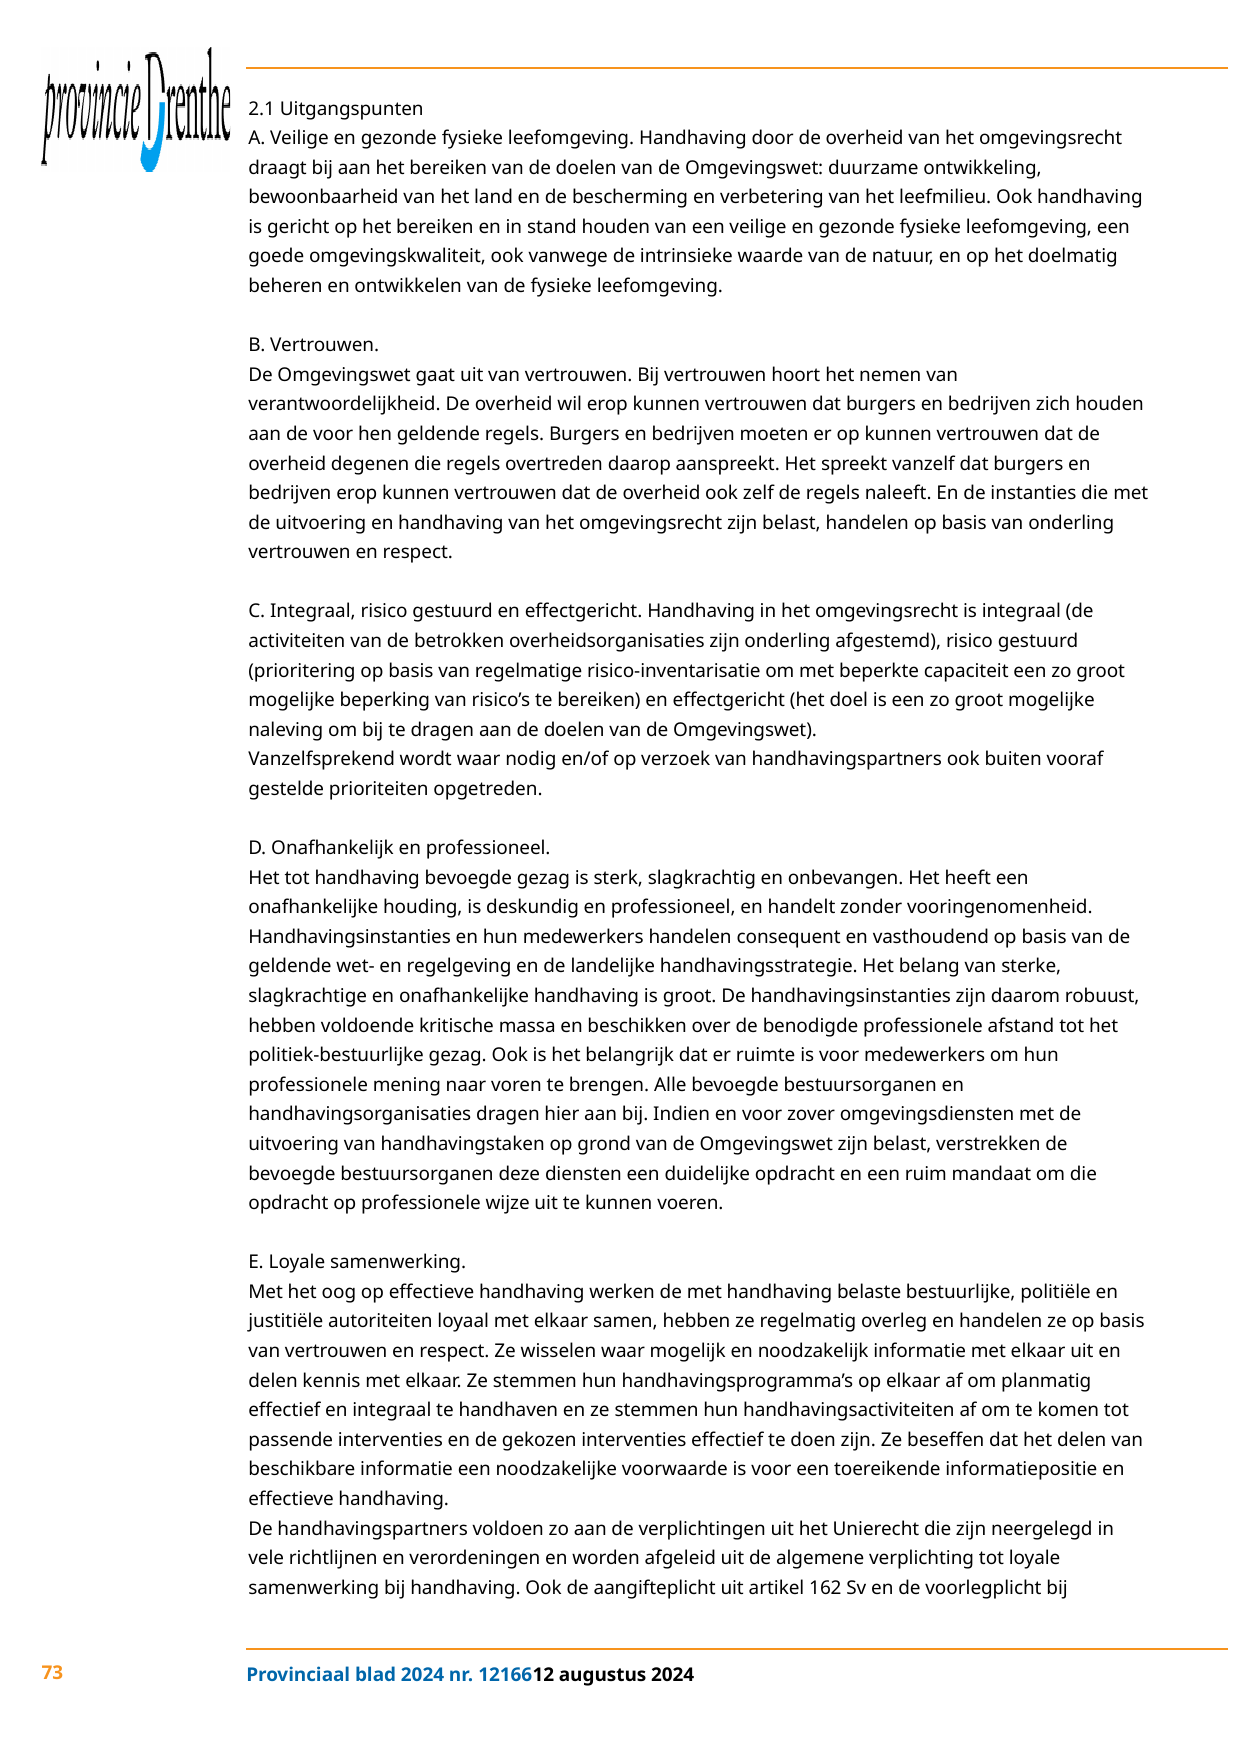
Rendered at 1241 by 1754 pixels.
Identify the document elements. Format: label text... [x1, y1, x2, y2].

text B. Vertrouwen. [248, 331, 1152, 357]
text A. Veilige en gezonde fysieke leefomgeving. Handhaving door de overheid van het omgevingsrecht draagt bij aan het bereiken van de doelen van de Omgevingswet: duurzame ontwikkeling, bewoonbaarheid van het land en de bescherming en verbetering van het leefmilieu. Ook handhaving is gericht op het bereiken en in stand houden van een veilige en gezonde fysieke leefomgeving, een goede omgevingskwaliteit, ook vanwege de intrinsieke waarde van de natuur, en op het doelmatig beheren en ontwikkelen van de fysieke leefomgeving. [248, 124, 1152, 298]
text D. Onafhankelijk en professioneel. [248, 834, 1152, 860]
text De Omgevingswet gaat uit van vertrouwen. Bij vertrouwen hoort het nemen van verantwoordelijkheid. De overheid wil erop kunnen vertrouwen dat burgers en bedrijven zich houden aan de voor hen geldende regels. Burgers en bedrijven moeten er op kunnen vertrouwen dat de overheid degenen die regels overtreden daarop aanspreekt. Het spreekt vanzelf dat burgers en bedrijven erop kunnen vertrouwen dat de overheid ook zelf de regels naleeft. En de instanties die met de uitvoering en handhaving van het omgevingsrecht zijn belast, handelen op basis van onderling vertrouwen en respect. [248, 361, 1152, 564]
text De handhavingspartners voldoen zo aan de verplichtingen uit het Unierecht die zijn neergelegd in vele richtlijnen en verordeningen en worden afgeleid uit de algemene verplichting tot loyale samenwerking bij handhaving. Ook de aangifteplicht uit artikel 162 Sv en de voorlegplicht bij [248, 1515, 1152, 1600]
text Het tot handhaving bevoegde gezag is sterk, slagkrachtig en onbevangen. Het heeft een onafhankelijke houding, is deskundig en professioneel, en handelt zonder vooringenomenheid. Handhavingsinstanties en hun medewerkers handelen consequent en vasthoudend op basis van de geldende wet- en regelgeving en de landelijke handhavingsstrategie. Het belang van sterke, slagkrachtige en onafhankelijke handhaving is groot. De handhavingsinstanties zijn daarom robuust, hebben voldoende kritische massa en beschikken over de benodigde professionele afstand tot het politiek-bestuurlijke gezag. Ook is het belangrijk dat er ruimte is voor medewerkers om hun professionele mening naar voren te brengen. Alle bevoegde bestuursorganen en handhavingsorganisaties dragen hier aan bij. Indien en voor zover omgevingsdiensten met de uitvoering van handhavingstaken op grond van de Omgevingswet zijn belast, verstrekken de bevoegde bestuursorganen deze diensten een duidelijke opdracht en een ruim mandaat om die opdracht op professionele wijze uit te kunnen voeren. [248, 864, 1152, 1215]
text E. Loyale samenwerking. [248, 1248, 1152, 1274]
text Met het oog op effectieve handhaving werken de met handhaving belaste bestuurlijke, politiële en justitiële autoriteiten loyaal met elkaar samen, hebben ze regelmatig overleg en handelen ze op basis van vertrouwen en respect. Ze wisselen waar mogelijk en noodzakelijk informatie met elkaar uit en delen kennis met elkaar. Ze stemmen hun handhavingsprogramma’s op elkaar af om planmatig effectief en integraal te handhaven en ze stemmen hun handhavingsactiviteiten af om te komen tot passende interventies en de gekozen interventies effectief te doen zijn. Ze beseffen dat het delen van beschikbare informatie een noodzakelijke voorwaarde is voor een toereikende informatiepositie en effectieve handhaving. [248, 1278, 1152, 1511]
text 2.1 Uitgangspunten [248, 95, 1152, 121]
picture [41, 47, 231, 172]
text C. Integraal, risico gestuurd en effectgericht. Handhaving in het omgevingsrecht is integraal (de activiteiten van de betrokken overheidsorganisaties zijn onderling afgestemd), risico gestuurd (prioritering op basis van regelmatige risico-inventarisatie om met beperkte capaciteit een zo groot mogelijke beperking van risico’s te bereiken) en effectgericht (het doel is een zo groot mogelijke naleving om bij te dragen aan de doelen van de Omgevingswet). [248, 598, 1152, 742]
text Vanzelfsprekend wordt waar nodig en/of op verzoek van handhavingspartners ook buiten vooraf gestelde prioriteiten opgetreden. [248, 746, 1152, 801]
